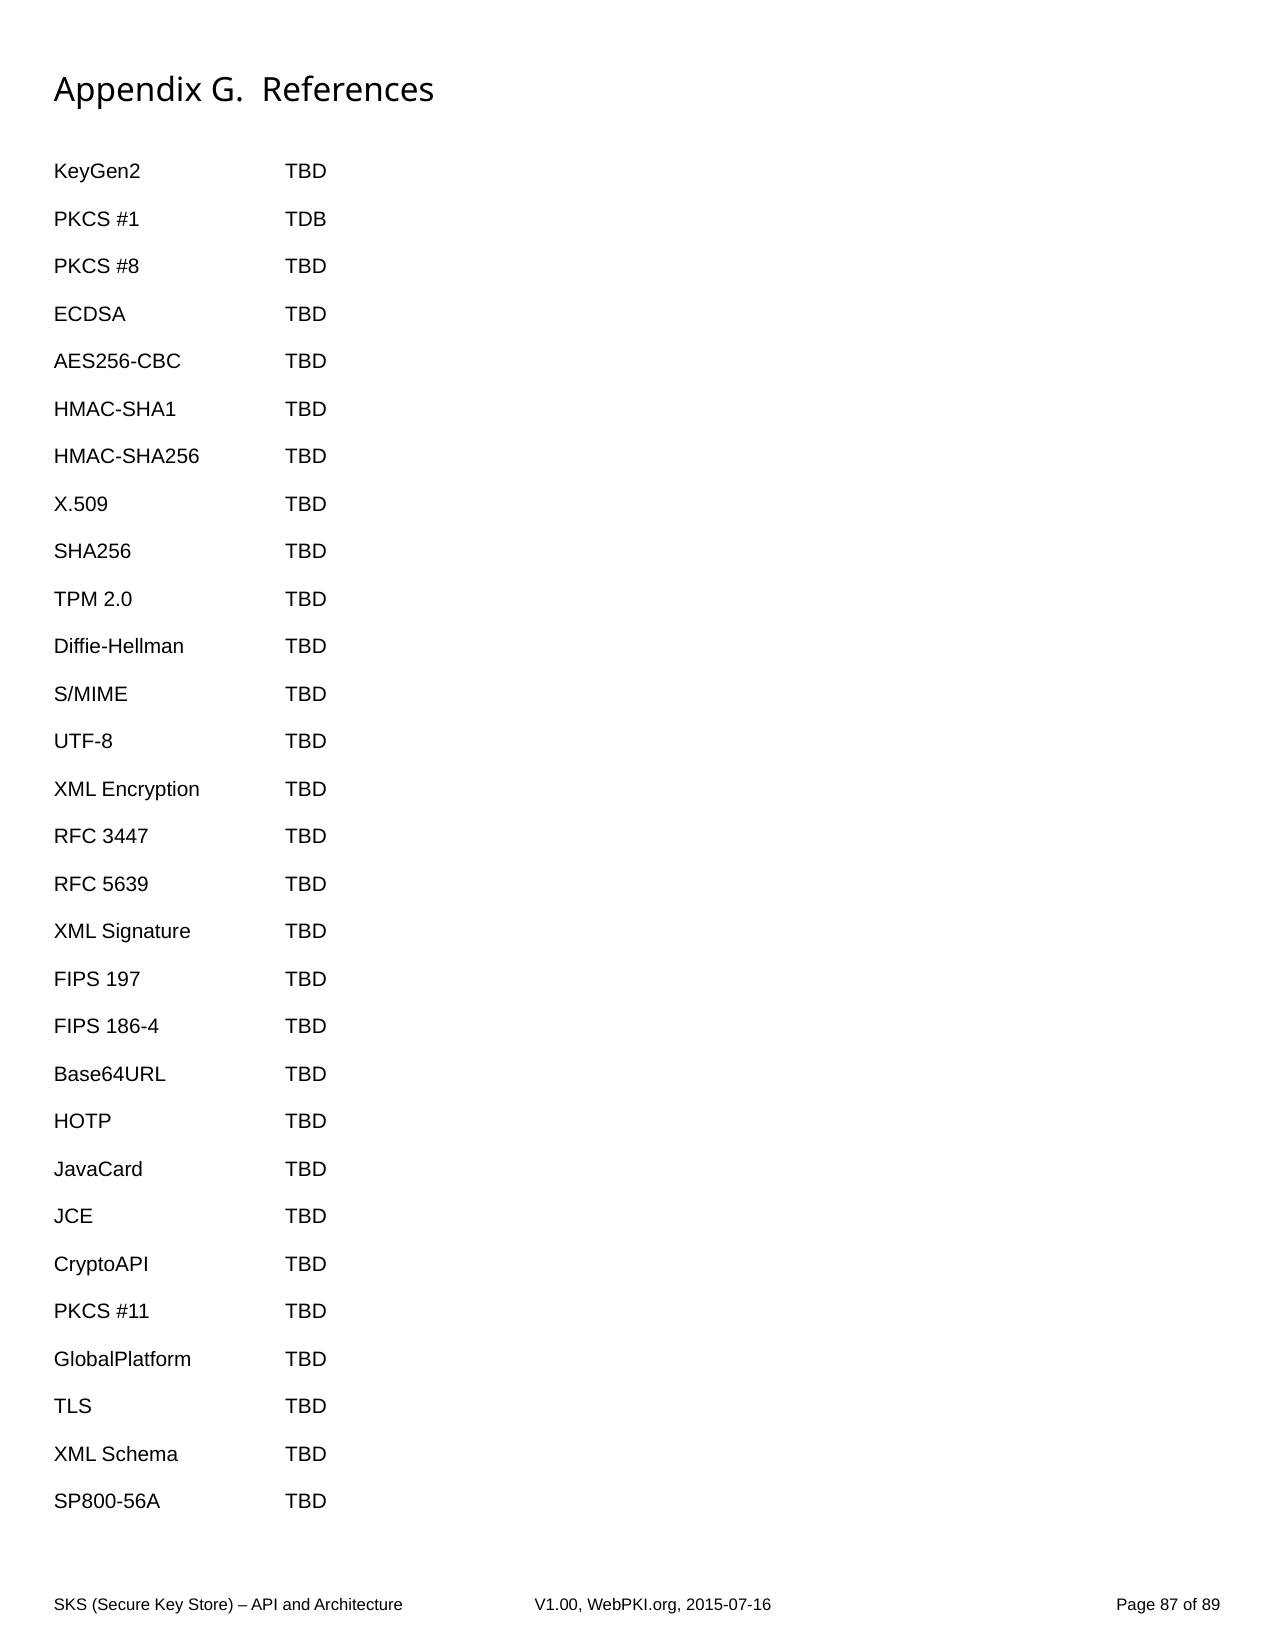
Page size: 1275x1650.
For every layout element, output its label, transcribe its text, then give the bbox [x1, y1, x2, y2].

table_cell TBD [285, 1394, 1221, 1441]
table_cell TBD [285, 254, 1221, 301]
subtitle References [54, 66, 1221, 111]
table_cell S/MIME [54, 681, 285, 729]
table_cell TBD [285, 444, 1221, 491]
table_cell RFC 3447 [54, 824, 285, 871]
table_cell PKCS #11 [54, 1299, 285, 1346]
table_cell TBD [285, 776, 1221, 824]
table_cell TBD [285, 1346, 1221, 1394]
table_cell SHA256 [54, 539, 285, 586]
table_cell TBD [285, 1204, 1221, 1251]
table_cell HMAC-SHA1 [54, 396, 285, 444]
table_cell ECDSA [54, 301, 285, 349]
table_cell TPM 2.0 [54, 586, 285, 634]
table_cell PKCS #8 [54, 254, 285, 301]
table_cell PKCS #1 [54, 206, 285, 254]
table_cell TBD [285, 681, 1221, 729]
table_cell TBD [285, 491, 1221, 539]
table_cell TLS [54, 1394, 285, 1441]
table_cell TBD [285, 1441, 1221, 1489]
table_cell TBD [285, 1109, 1221, 1156]
table_cell TBD [285, 1061, 1221, 1109]
table_cell TBD [285, 349, 1221, 396]
table_cell JCE [54, 1204, 285, 1251]
table_cell XML Schema [54, 1441, 285, 1489]
table_cell JavaCard [54, 1156, 285, 1204]
table_cell TBD [285, 1014, 1221, 1061]
table_cell FIPS 197 [54, 966, 285, 1014]
table_header KeyGen2 [54, 159, 285, 206]
table_cell SP800-56A [54, 1489, 285, 1536]
table_cell FIPS 186-4 [54, 1014, 285, 1061]
table_cell HOTP [54, 1109, 285, 1156]
table_cell GlobalPlatform [54, 1346, 285, 1394]
table_cell TBD [285, 1156, 1221, 1204]
table_cell TBD [285, 966, 1221, 1014]
table_cell CryptoAPI [54, 1251, 285, 1299]
table_cell UTF-8 [54, 729, 285, 776]
table_cell TBD [285, 634, 1221, 681]
table_cell TBD [285, 539, 1221, 586]
table_cell Diffie-Hellman [54, 634, 285, 681]
table_cell TBD [285, 1299, 1221, 1346]
table_cell RFC 5639 [54, 871, 285, 919]
table_cell TBD [285, 301, 1221, 349]
table_cell TBD [285, 586, 1221, 634]
table_cell HMAC-SHA256 [54, 444, 285, 491]
table_cell X.509 [54, 491, 285, 539]
table_cell AES256-CBC [54, 349, 285, 396]
table_cell TBD [285, 729, 1221, 776]
table_cell XML Encryption [54, 776, 285, 824]
table_cell XML Signature [54, 919, 285, 966]
table_cell TBD [285, 871, 1221, 919]
table_cell TBD [285, 919, 1221, 966]
table_cell TBD [285, 1251, 1221, 1299]
table_cell TBD [285, 824, 1221, 871]
table_cell TBD [285, 1489, 1221, 1536]
table_cell TBD [285, 396, 1221, 444]
table_cell Base64URL [54, 1061, 285, 1109]
table_header TBD [285, 159, 1221, 206]
table_cell TDB [285, 206, 1221, 254]
